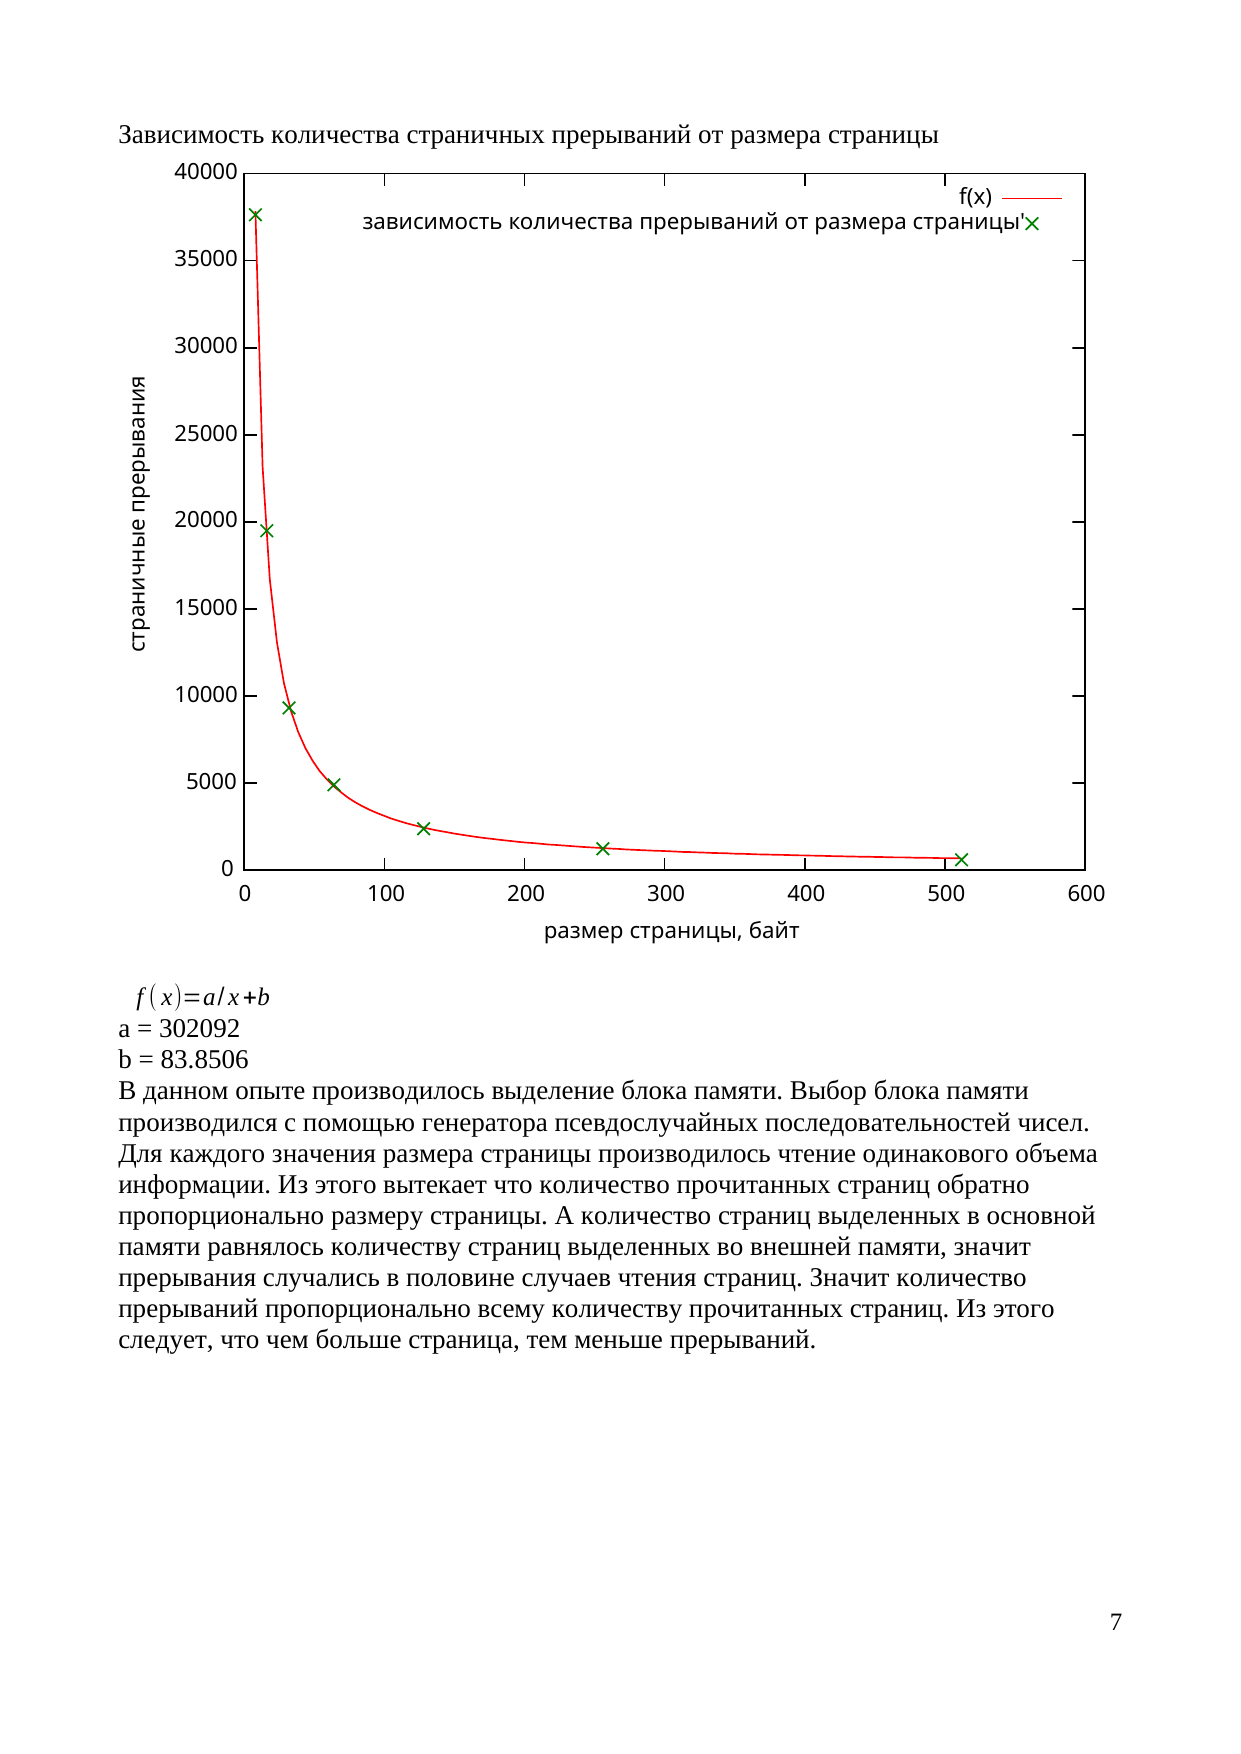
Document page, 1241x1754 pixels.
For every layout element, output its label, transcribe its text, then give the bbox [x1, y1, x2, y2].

text Зависимость количества страничных прерываний от размера страницы [118, 118, 1122, 149]
text В данном опыте производилось выделение блока памяти. Выбор блока памяти производился с помощью генератора псевдослучайных последовательностей чисел. Для каждого значения размера страницы производилось чтение одинакового объема информации. Из этого вытекает что количество прочитанных страниц обратно пропорционально размеру страницы. А количество страниц выделенных в основной памяти равнялось количеству страниц выделенных во внешней памяти, значит прерывания случались в половине случаев чтения страниц. Значит количество прерываний пропорционально всему количеству прочитанных страниц. Из этого следует, что чем больше страница, тем меньше прерываний. [118, 1074, 1122, 1355]
text b = 83.8506 [118, 1043, 1122, 1074]
text a = 302092 [118, 1012, 1122, 1043]
